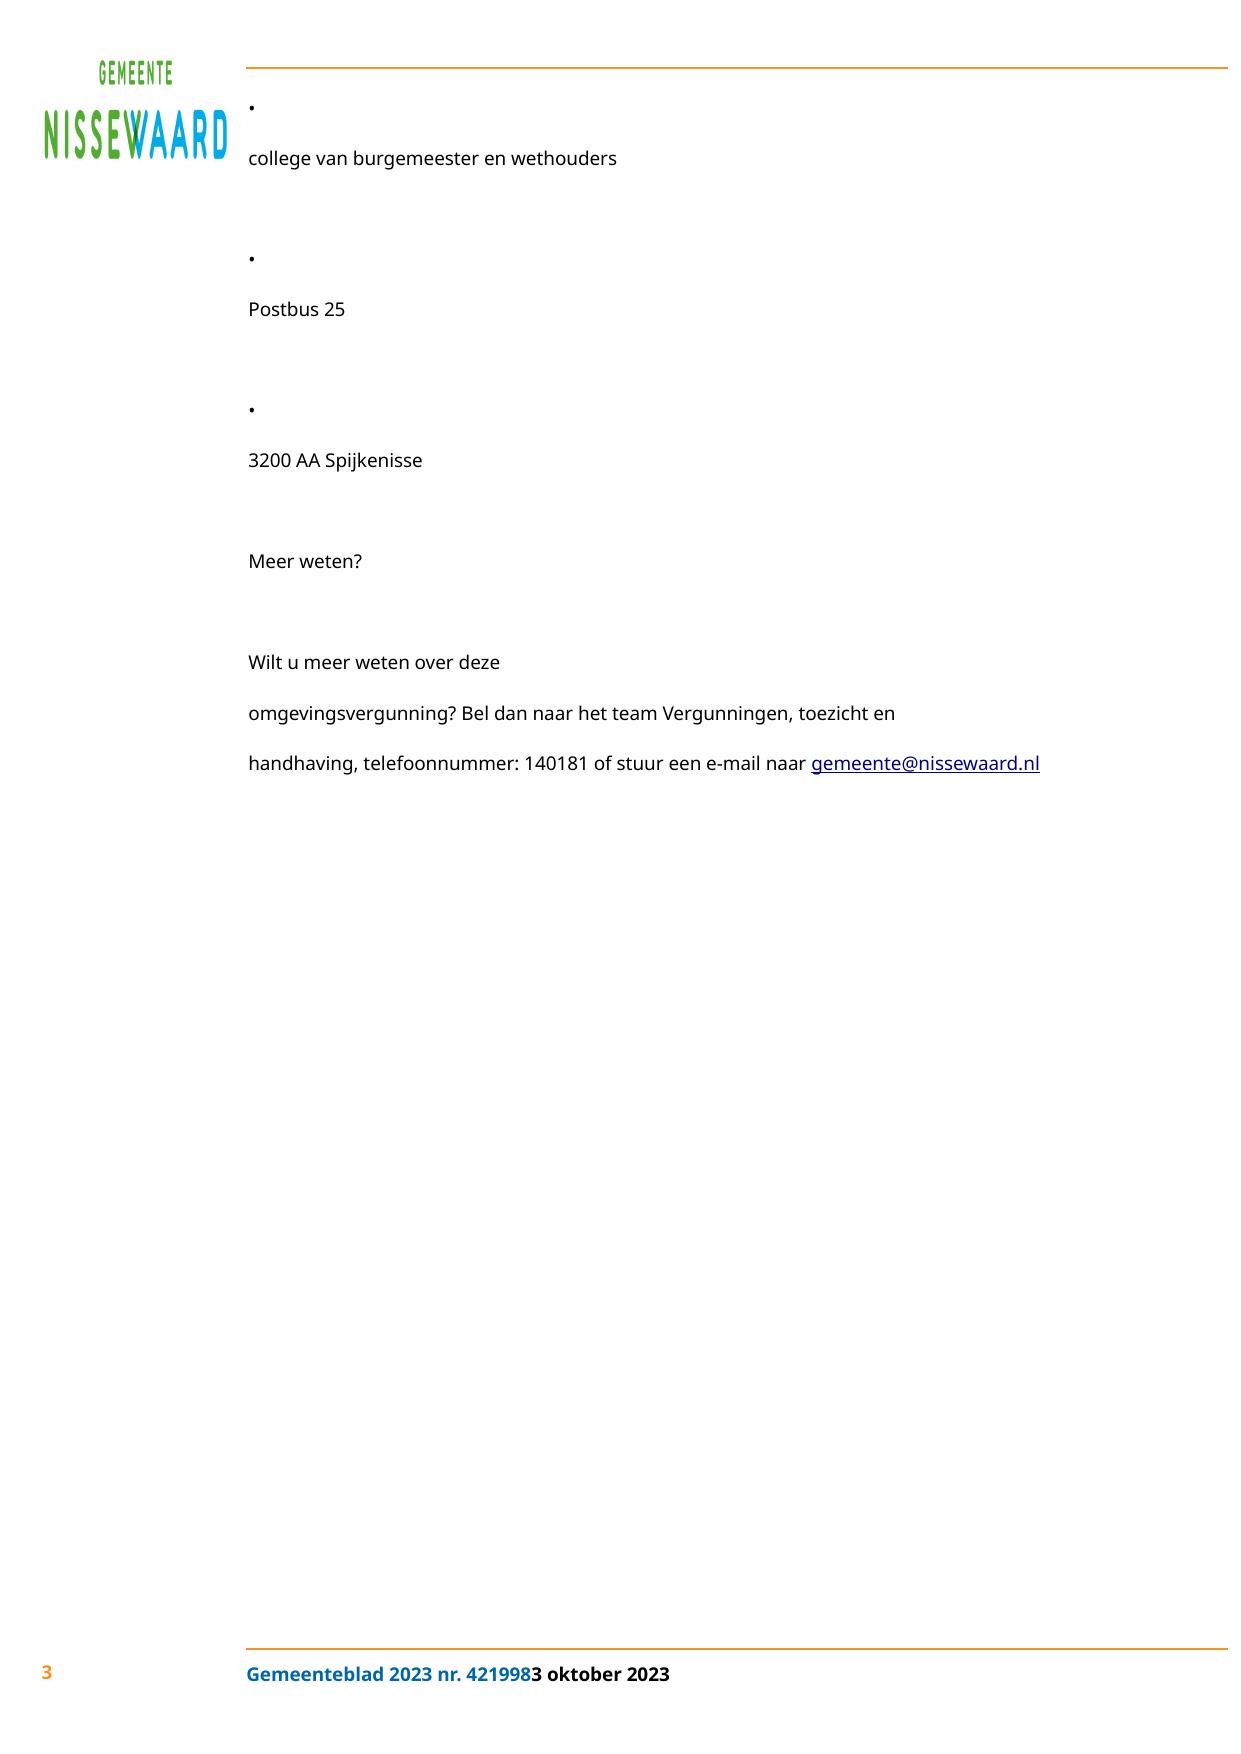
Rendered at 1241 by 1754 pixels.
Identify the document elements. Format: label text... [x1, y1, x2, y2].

text college van burgemeester en wethouders [248, 145, 1152, 171]
text Postbus 25 [248, 296, 1152, 322]
text • [248, 95, 1152, 121]
text 3200 AA Spijkenisse [248, 448, 1152, 473]
text • [248, 246, 1152, 272]
text Meer weten? [248, 548, 1152, 574]
text handhaving, telefoonnummer: 140181 of stuur een e-mail naar gemeente@nissewaard.nl [248, 750, 1152, 776]
text omgevingsvergunning? Bel dan naar het team Vergunningen, toezicht en [248, 700, 1152, 726]
picture [41, 47, 231, 172]
text Wilt u meer weten over deze [248, 649, 1152, 675]
text • [248, 397, 1152, 423]
